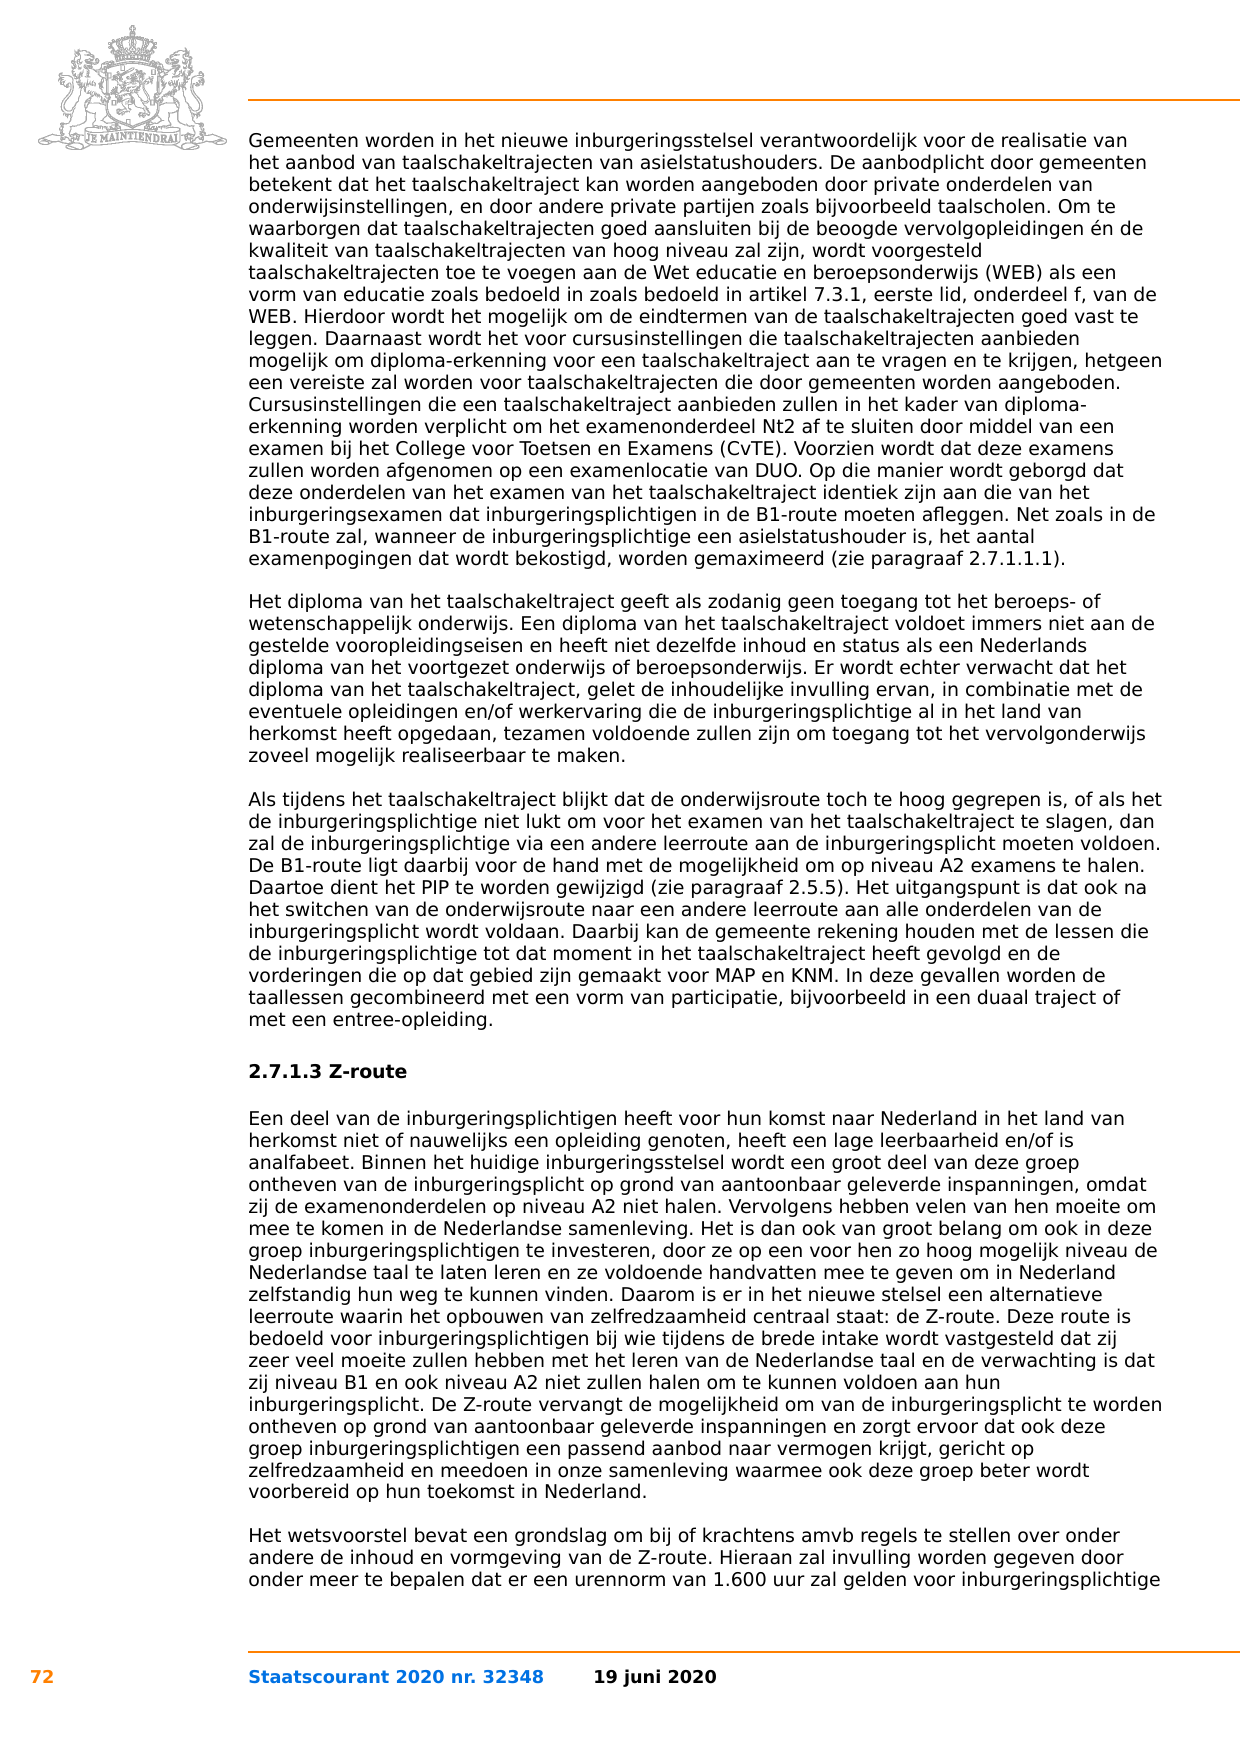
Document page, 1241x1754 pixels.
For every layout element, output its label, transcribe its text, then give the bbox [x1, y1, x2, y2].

text Een deel van de inburgeringsplichtigen heeft voor hun komst naar Nederland in het land van herkomst niet of nauwelijks een opleiding genoten, heeft een lage leerbaarheid en/of is analfabeet. Binnen het huidige inburgeringsstelsel wordt een groot deel van deze groep ontheven van de inburgeringsplicht op grond van aantoonbaar geleverde inspanningen, omdat zij de examenonderdelen op niveau A2 niet halen. Vervolgens hebben velen van hen moeite om mee te komen in de Nederlandse samenleving. Het is dan ook van groot belang om ook in deze groep inburgeringsplichtigen te investeren, door ze op een voor hen zo hoog mogelijk niveau de Nederlandse taal te laten leren en ze voldoende handvatten mee te geven om in Nederland zelfstandig hun weg te kunnen vinden. Daarom is er in het nieuwe stelsel een alternatieve leerroute waarin het opbouwen van zelfredzaamheid centraal staat: de Z-route. Deze route is bedoeld voor inburgeringsplichtigen bij wie tijdens de brede intake wordt vastgesteld dat zij zeer veel moeite zullen hebben met het leren van de Nederlandse taal en de verwachting is dat zij niveau B1 en ook niveau A2 niet zullen halen om te kunnen voldoen aan hun inburgeringsplicht. De Z-route vervangt de mogelijkheid om van de inburgeringsplicht te worden ontheven op grond van aantoonbaar geleverde inspanningen en zorgt ervoor dat ook deze groep inburgeringsplichtigen een passend aanbod naar vermogen krijgt, gericht op zelfredzaamheid en meedoen in onze samenleving waarmee ook deze groep beter wordt voorbereid op hun toekomst in Nederland. [248, 1108, 1163, 1503]
text Het diploma van het taalschakeltraject geeft als zodanig geen toegang tot het beroeps- of wetenschappelijk onderwijs. Een diploma van het taalschakeltraject voldoet immers niet aan de gestelde vooropleidingseisen en heeft niet dezelfde inhoud en status als een Nederlands diploma van het voortgezet onderwijs of beroepsonderwijs. Er wordt echter verwacht dat het diploma van het taalschakeltraject, gelet de inhoudelijke invulling ervan, in combinatie met de eventuele opleidingen en/of werkervaring die de inburgeringsplichtige al in het land van herkomst heeft opgedaan, tezamen voldoende zullen zijn om toegang tot het vervolgonderwijs zoveel mogelijk realiseerbaar te maken. [248, 591, 1163, 767]
picture [38, 25, 227, 150]
text Cursusinstellingen die een taalschakeltraject aanbieden zullen in het kader van diploma-erkenning worden verplicht om het examenonderdeel Nt2 af te sluiten door middel van een examen bij het College voor Toetsen en Examens (CvTE). Voorzien wordt dat deze examens zullen worden afgenomen op een examenlocatie van DUO. Op die manier wordt geborgd dat deze onderdelen van het examen van het taalschakeltraject identiek zijn aan die van het inburgeringsexamen dat inburgeringsplichtigen in de B1-route moeten afleggen. Net zoals in de B1-route zal, wanneer de inburgeringsplichtige een asielstatushouder is, het aantal examenpogingen dat wordt bekostigd, worden gemaximeerd (zie paragraaf 2.7.1.1.1). [248, 394, 1163, 569]
text Gemeenten worden in het nieuwe inburgeringsstelsel verantwoordelijk voor de realisatie van het aanbod van taalschakeltrajecten van asielstatushouders. De aanbodplicht door gemeenten betekent dat het taalschakeltraject kan worden aangeboden door private onderdelen van onderwijsinstellingen, en door andere private partijen zoals bijvoorbeeld taalscholen. Om te waarborgen dat taalschakeltrajecten goed aansluiten bij de beoogde vervolgopleidingen én de kwaliteit van taalschakeltrajecten van hoog niveau zal zijn, wordt voorgesteld taalschakeltrajecten toe te voegen aan de Wet educatie en beroepsonderwijs (WEB) als een vorm van educatie zoals bedoeld in zoals bedoeld in artikel 7.3.1, eerste lid, onderdeel f, van de WEB. Hierdoor wordt het mogelijk om de eindtermen van de taalschakeltrajecten goed vast te leggen. Daarnaast wordt het voor cursusinstellingen die taalschakeltrajecten aanbieden mogelijk om diploma-erkenning voor een taalschakeltraject aan te vragen en te krijgen, hetgeen een vereiste zal worden voor taalschakeltrajecten die door gemeenten worden aangeboden. [248, 130, 1163, 394]
text Het wetsvoorstel bevat een grondslag om bij of krachtens amvb regels te stellen over onder andere de inhoud en vormgeving van de Z-route. Hieraan zal invulling worden gegeven door onder meer te bepalen dat er een urennorm van 1.600 uur zal gelden voor inburgeringsplichtige [248, 1525, 1163, 1591]
text Als tijdens het taalschakeltraject blijkt dat de onderwijsroute toch te hoog gegrepen is, of als het de inburgeringsplichtige niet lukt om voor het examen van het taalschakeltraject te slagen, dan zal de inburgeringsplichtige via een andere leerroute aan de inburgeringsplicht moeten voldoen. De B1-route ligt daarbij voor de hand met de mogelijkheid om op niveau A2 examens te halen. Daartoe dient het PIP te worden gewijzigd (zie paragraaf 2.5.5). Het uitgangspunt is dat ook na het switchen van de onderwijsroute naar een andere leerroute aan alle onderdelen van de inburgeringsplicht wordt voldaan. Daarbij kan de gemeente rekening houden met de lessen die de inburgeringsplichtige tot dat moment in het taalschakeltraject heeft gevolgd en de vorderingen die op dat gebied zijn gemaakt voor MAP en KNM. In deze gevallen worden de taallessen gecombineerd met een vorm van participatie, bijvoorbeeld in een duaal traject of met een entree-opleiding. [248, 789, 1163, 1031]
subtitle 2.7.1.3 Z-route [248, 1061, 1163, 1083]
